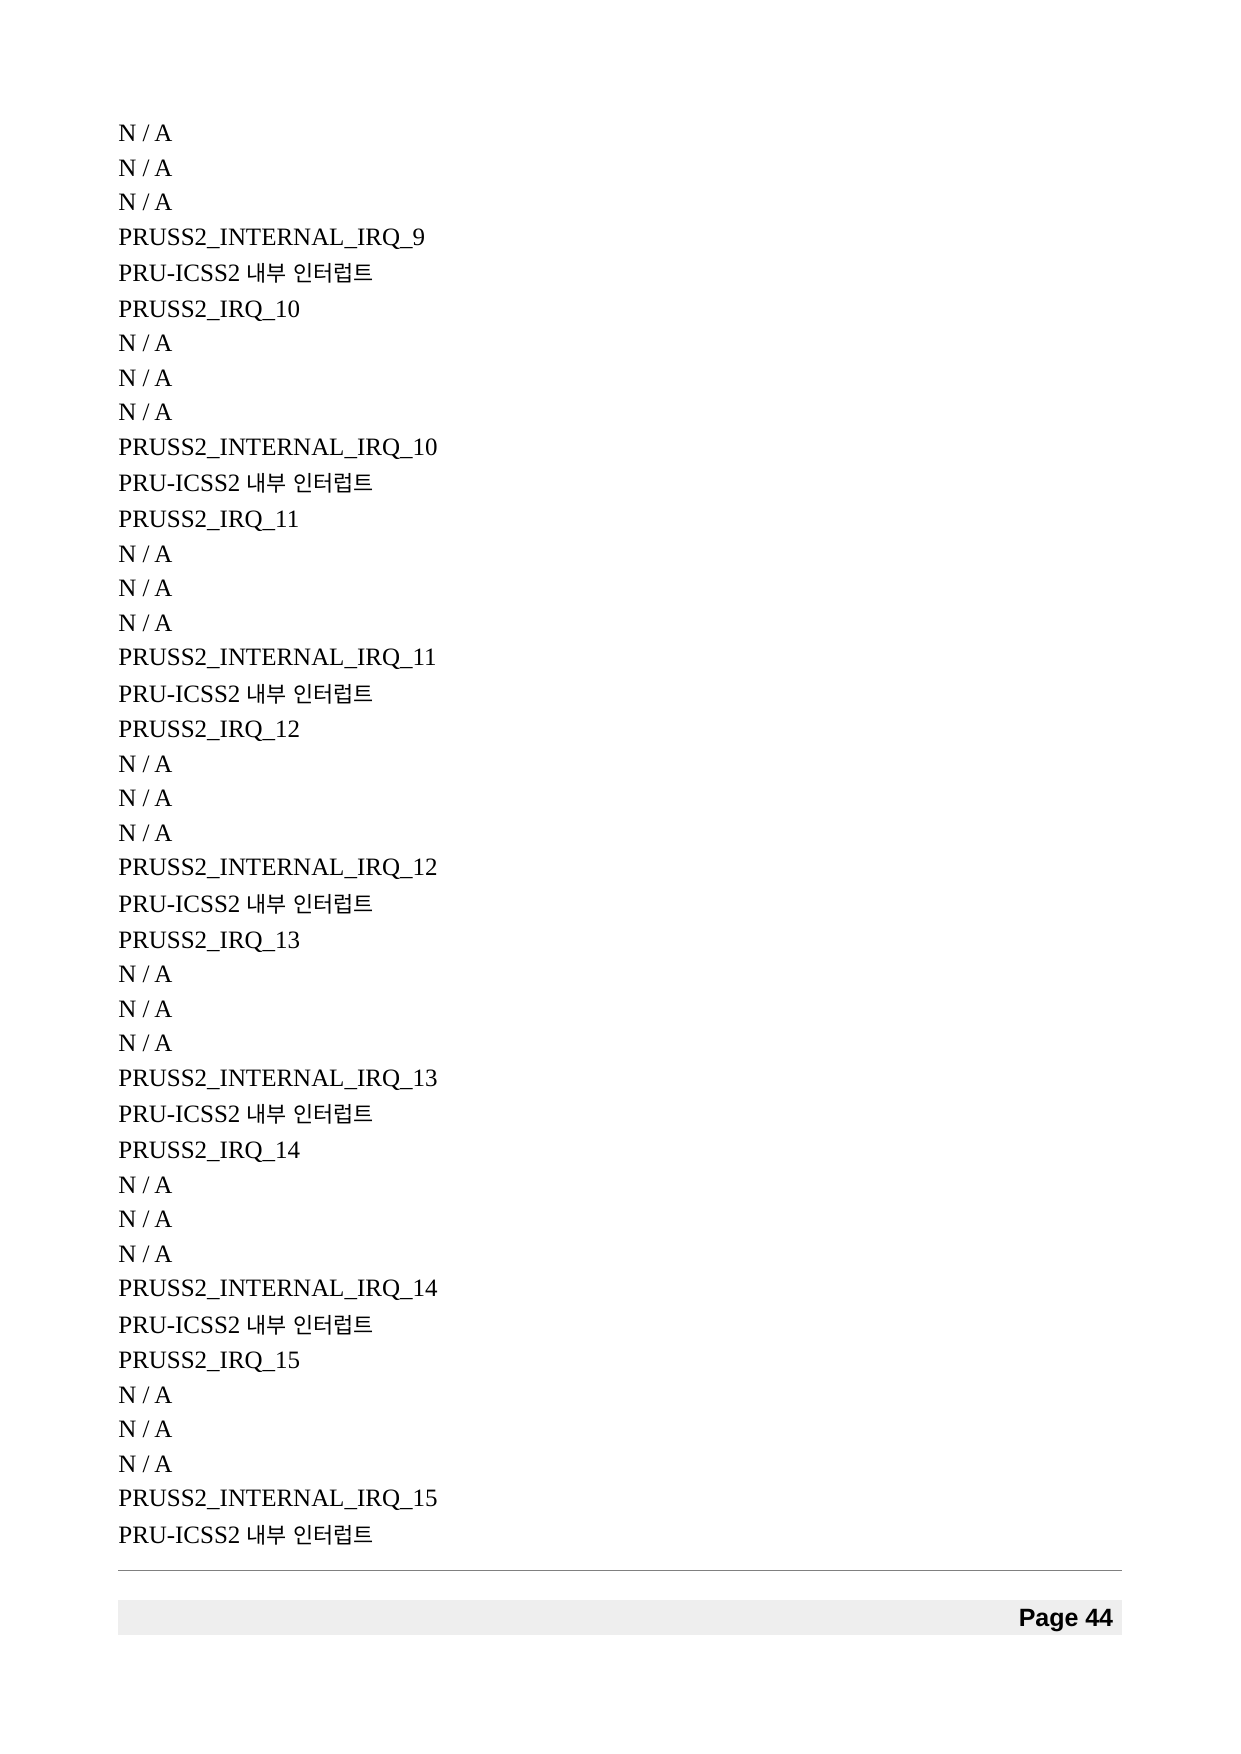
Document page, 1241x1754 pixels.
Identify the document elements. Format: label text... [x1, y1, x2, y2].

text N / A [118, 1449, 1122, 1478]
text N / A [118, 1239, 1122, 1267]
text N / A [118, 573, 1122, 602]
text N / A [118, 608, 1122, 636]
text PRUSS2_IRQ_14 [118, 1135, 1122, 1164]
text PRU-ICSS2 내부 인터럽트 [118, 677, 1122, 708]
text PRUSS2_INTERNAL_IRQ_9 [118, 222, 1122, 250]
text PRUSS2_INTERNAL_IRQ_11 [118, 642, 1122, 671]
text PRUSS2_INTERNAL_IRQ_12 [118, 852, 1122, 881]
text N / A [118, 1028, 1122, 1057]
text N / A [118, 153, 1122, 181]
text PRUSS2_IRQ_10 [118, 294, 1122, 323]
table_header Page 44 [118, 1600, 1122, 1635]
text N / A [118, 1204, 1122, 1233]
text PRUSS2_INTERNAL_IRQ_14 [118, 1273, 1122, 1302]
text N / A [118, 783, 1122, 812]
text PRUSS2_IRQ_13 [118, 925, 1122, 954]
text PRU-ICSS2 내부 인터럽트 [118, 1097, 1122, 1129]
text PRUSS2_IRQ_15 [118, 1346, 1122, 1374]
text N / A [118, 749, 1122, 778]
text N / A [118, 959, 1122, 988]
text PRUSS2_INTERNAL_IRQ_13 [118, 1063, 1122, 1092]
text N / A [118, 1170, 1122, 1198]
text N / A [118, 118, 1122, 147]
text PRU-ICSS2 내부 인터럽트 [118, 256, 1122, 288]
text N / A [118, 994, 1122, 1023]
text N / A [118, 1414, 1122, 1443]
text PRU-ICSS2 내부 인터럽트 [118, 1518, 1122, 1549]
text N / A [118, 539, 1122, 567]
text N / A [118, 328, 1122, 357]
text N / A [118, 818, 1122, 847]
text PRUSS2_IRQ_11 [118, 504, 1122, 533]
text PRUSS2_INTERNAL_IRQ_10 [118, 432, 1122, 461]
text N / A [118, 187, 1122, 216]
text PRU-ICSS2 내부 인터럽트 [118, 1308, 1122, 1339]
text PRU-ICSS2 내부 인터럽트 [118, 887, 1122, 919]
text PRUSS2_INTERNAL_IRQ_15 [118, 1483, 1122, 1512]
text N / A [118, 397, 1122, 426]
text PRU-ICSS2 내부 인터럽트 [118, 466, 1122, 498]
text N / A [118, 1380, 1122, 1409]
text PRUSS2_IRQ_12 [118, 714, 1122, 743]
text N / A [118, 363, 1122, 392]
